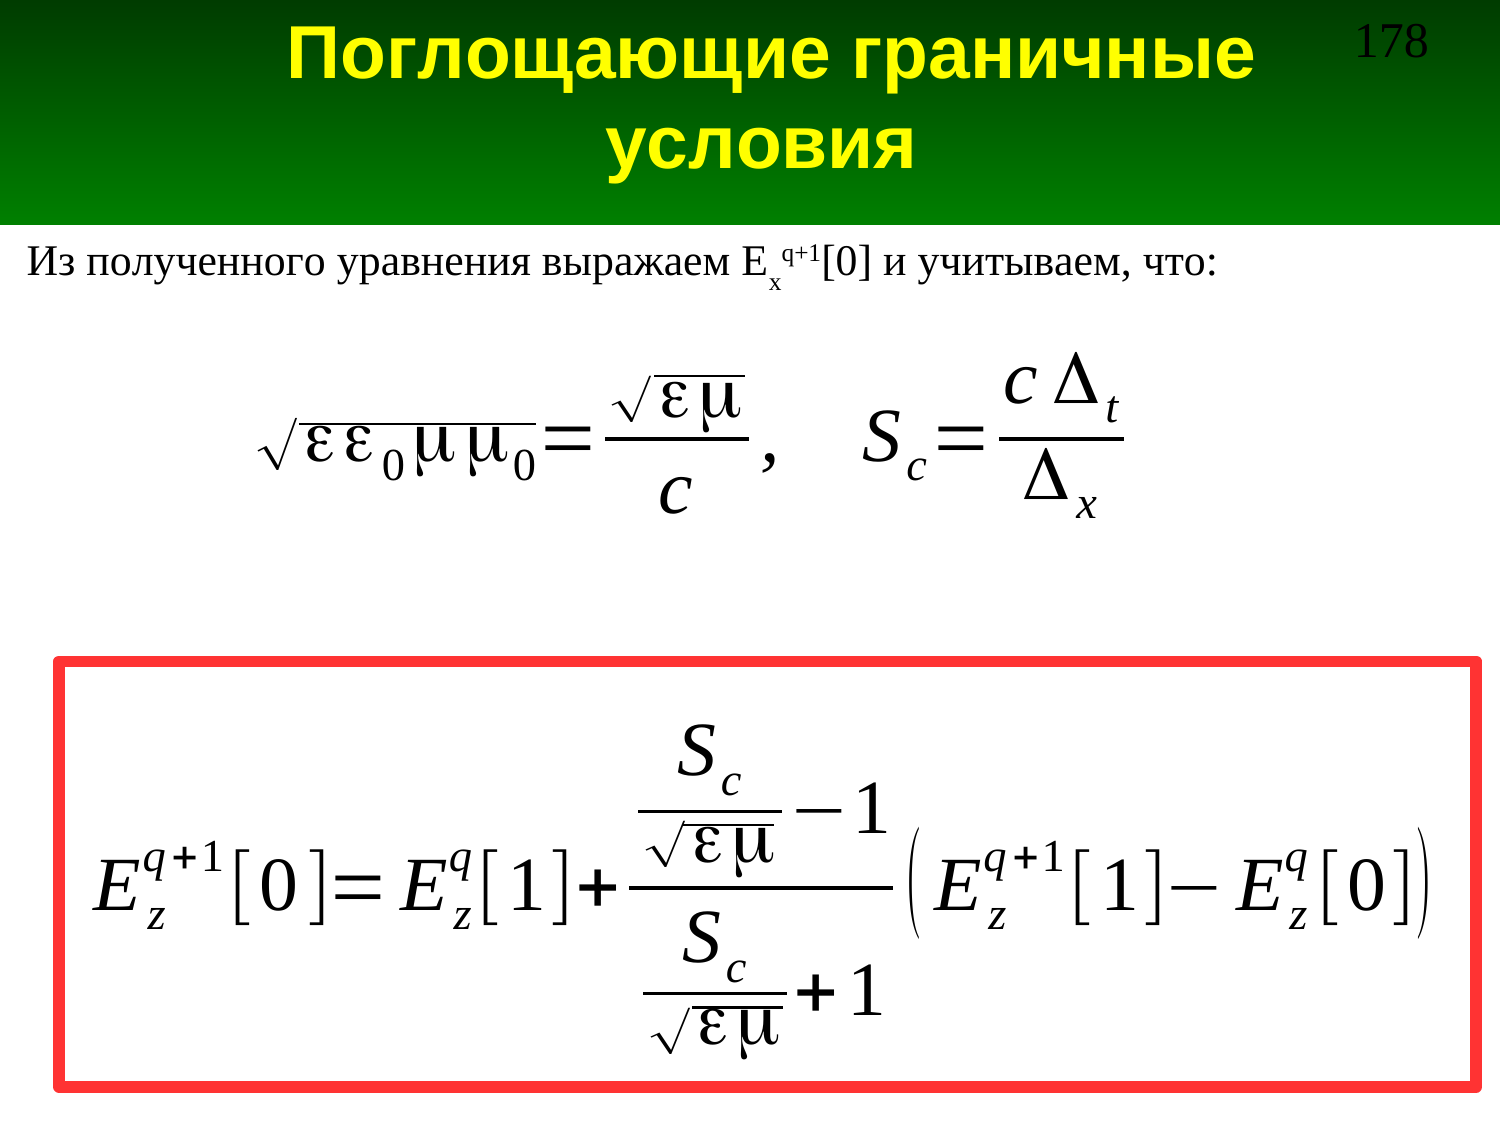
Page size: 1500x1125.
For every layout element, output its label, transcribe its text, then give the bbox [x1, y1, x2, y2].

chart [236, 336, 1146, 532]
text_box Из полученного уравнения выражаем Exq+1[0] и учитываем, что: [11, 224, 1356, 303]
chart [69, 708, 1453, 1065]
title Поглощающие граничные условия [123, 0, 1399, 192]
